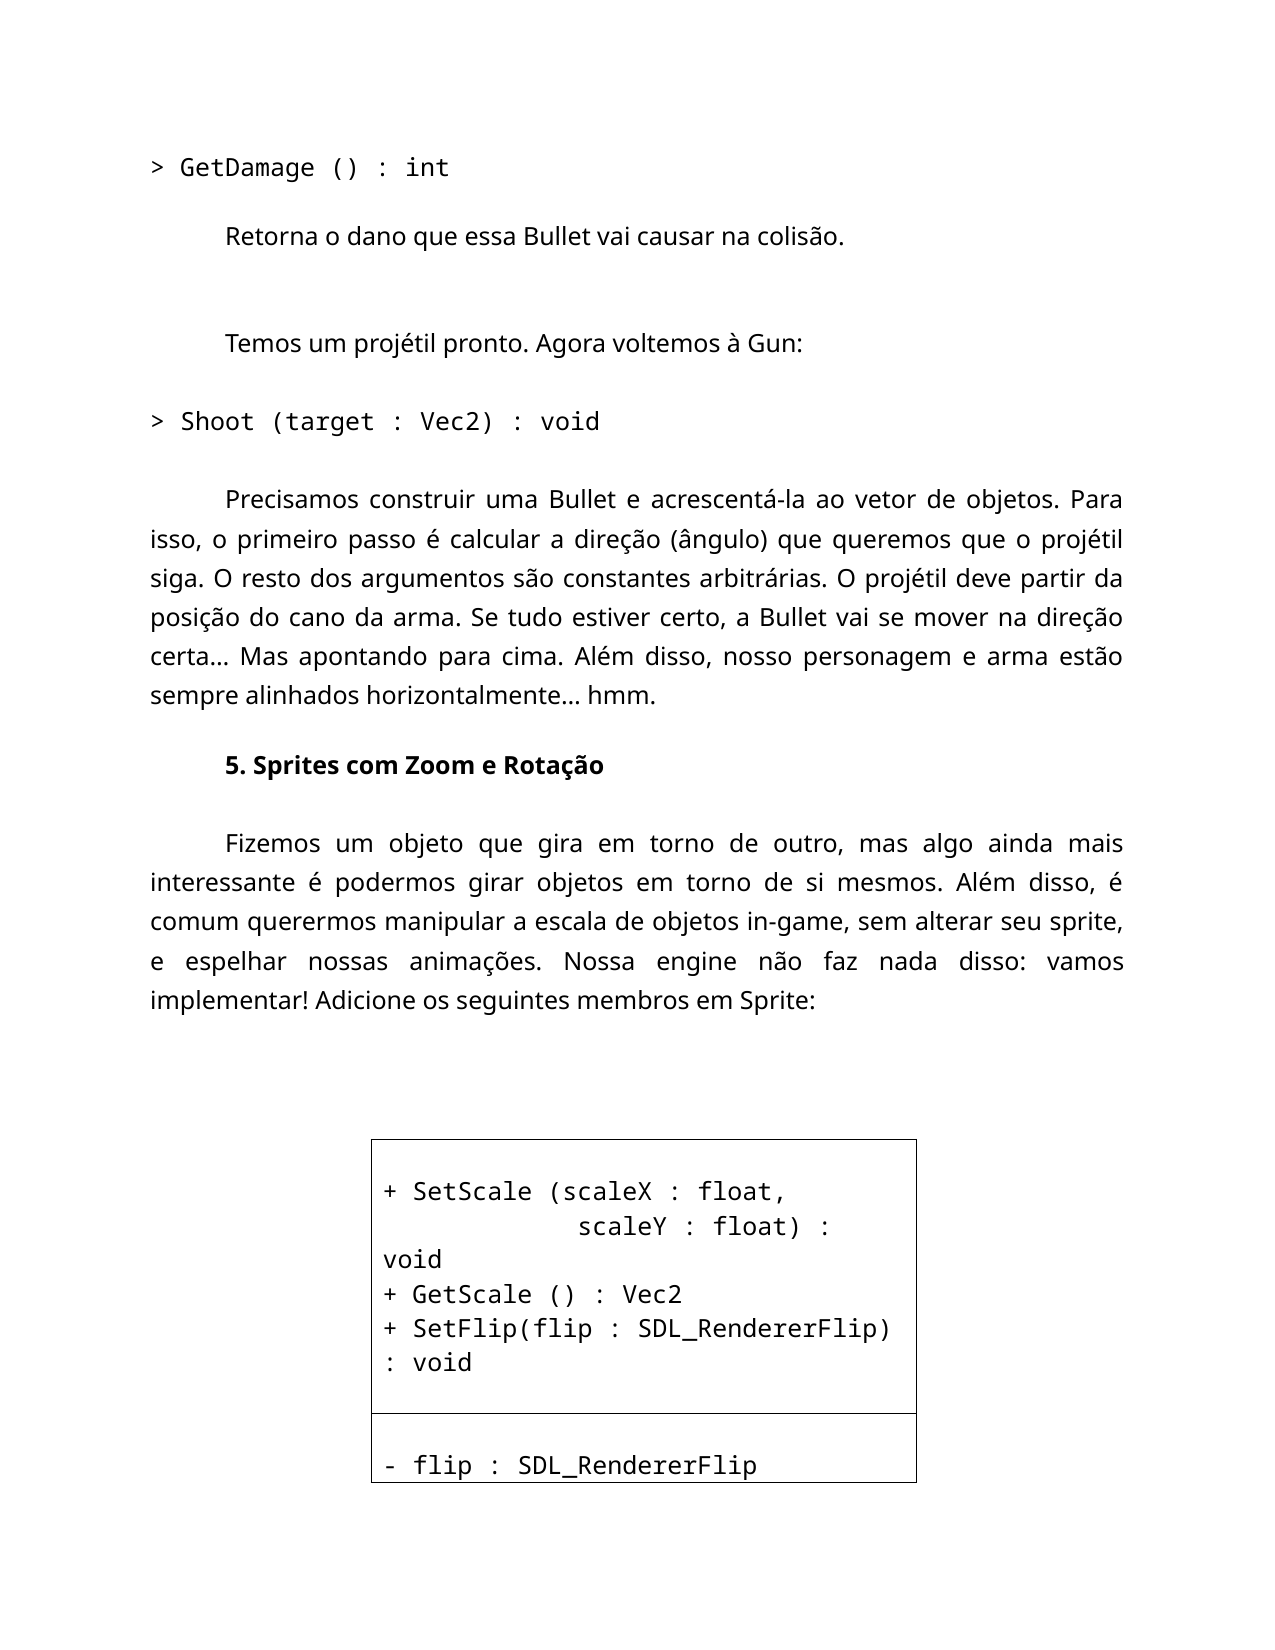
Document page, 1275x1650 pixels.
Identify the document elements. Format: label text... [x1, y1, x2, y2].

text 5. Sprites com Zoom e Rotação [150, 747, 1125, 781]
text Retorna o dano que essa Bullet vai causar na colisão. [150, 218, 1125, 252]
table_cell - flip : SDL_RendererFlip [372, 1414, 916, 1482]
table_header + SetScale (scaleX : float, scaleY : float) : void + GetScale () : Vec2 + SetFlip(flip : SDL_RendererFlip) : void [372, 1140, 916, 1412]
text Temos um projétil pronto. Agora voltemos à Gun: [150, 325, 1125, 359]
text Fizemos um objeto que gira em torno de outro, mas algo ainda mais interessante é podermos girar objetos em torno de si mesmos. Além disso, é comum querermos manipular a escala de objetos in-game, sem alterar seu sprite, e espelhar nossas animações. Nossa engine não faz nada disso: vamos implementar! Adicione os seguintes membros em Sprite: [150, 826, 1125, 1016]
text > GetDamage () : int [150, 150, 1125, 184]
text > Shoot (target : Vec2) : void [150, 404, 1125, 438]
text Precisamos construir uma Bullet e acrescentá-la ao vetor de objetos. Para isso, o primeiro passo é calcular a direção (ângulo) que queremos que o projétil siga. O resto dos argumentos são constantes arbitrárias. O projétil deve partir da posição do cano da arma. Se tudo estiver certo, a Bullet vai se mover na direção certa… Mas apontando para cima. Além disso, nosso personagem e arma estão sempre alinhados horizontalmente… hmm. [150, 482, 1125, 712]
